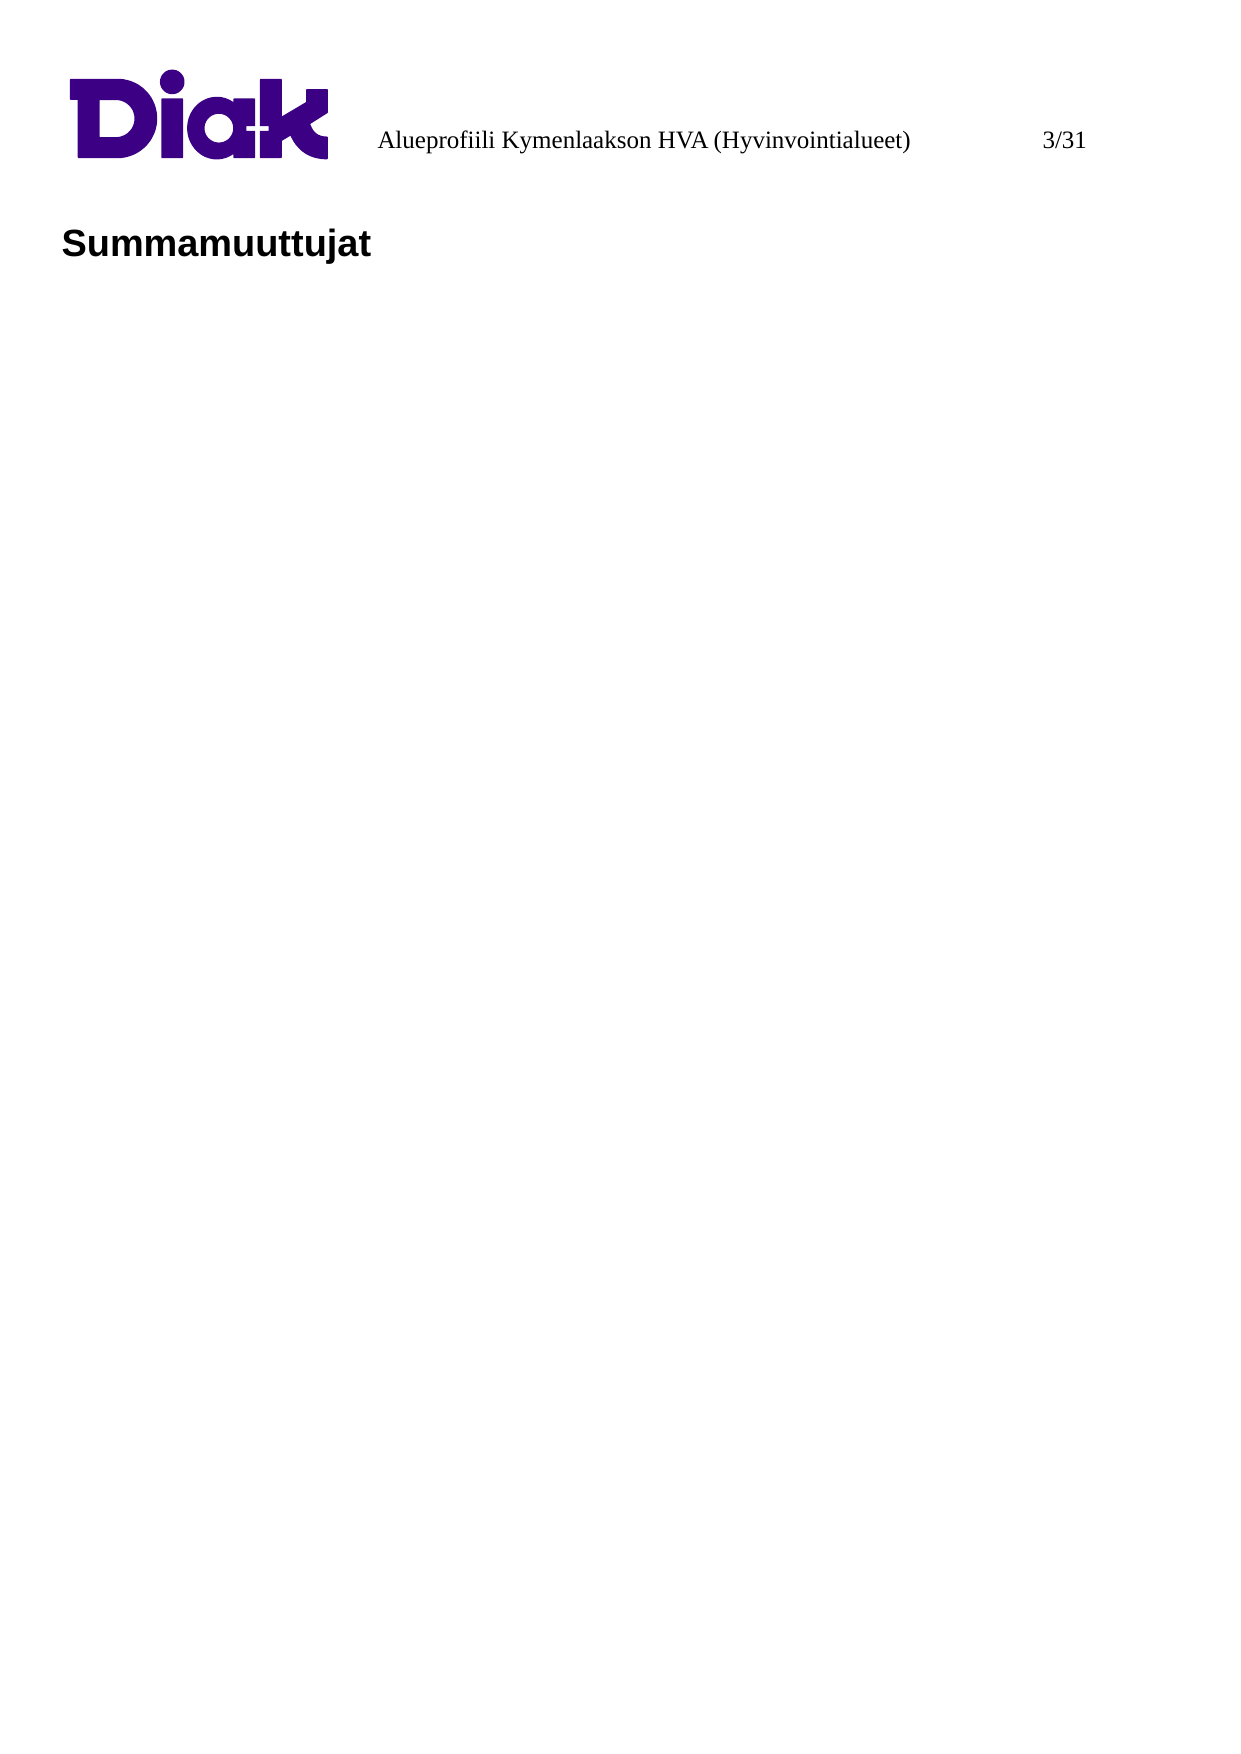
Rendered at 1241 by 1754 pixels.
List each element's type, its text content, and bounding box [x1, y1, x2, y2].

subtitle Summamuuttujat [61, 221, 1179, 265]
